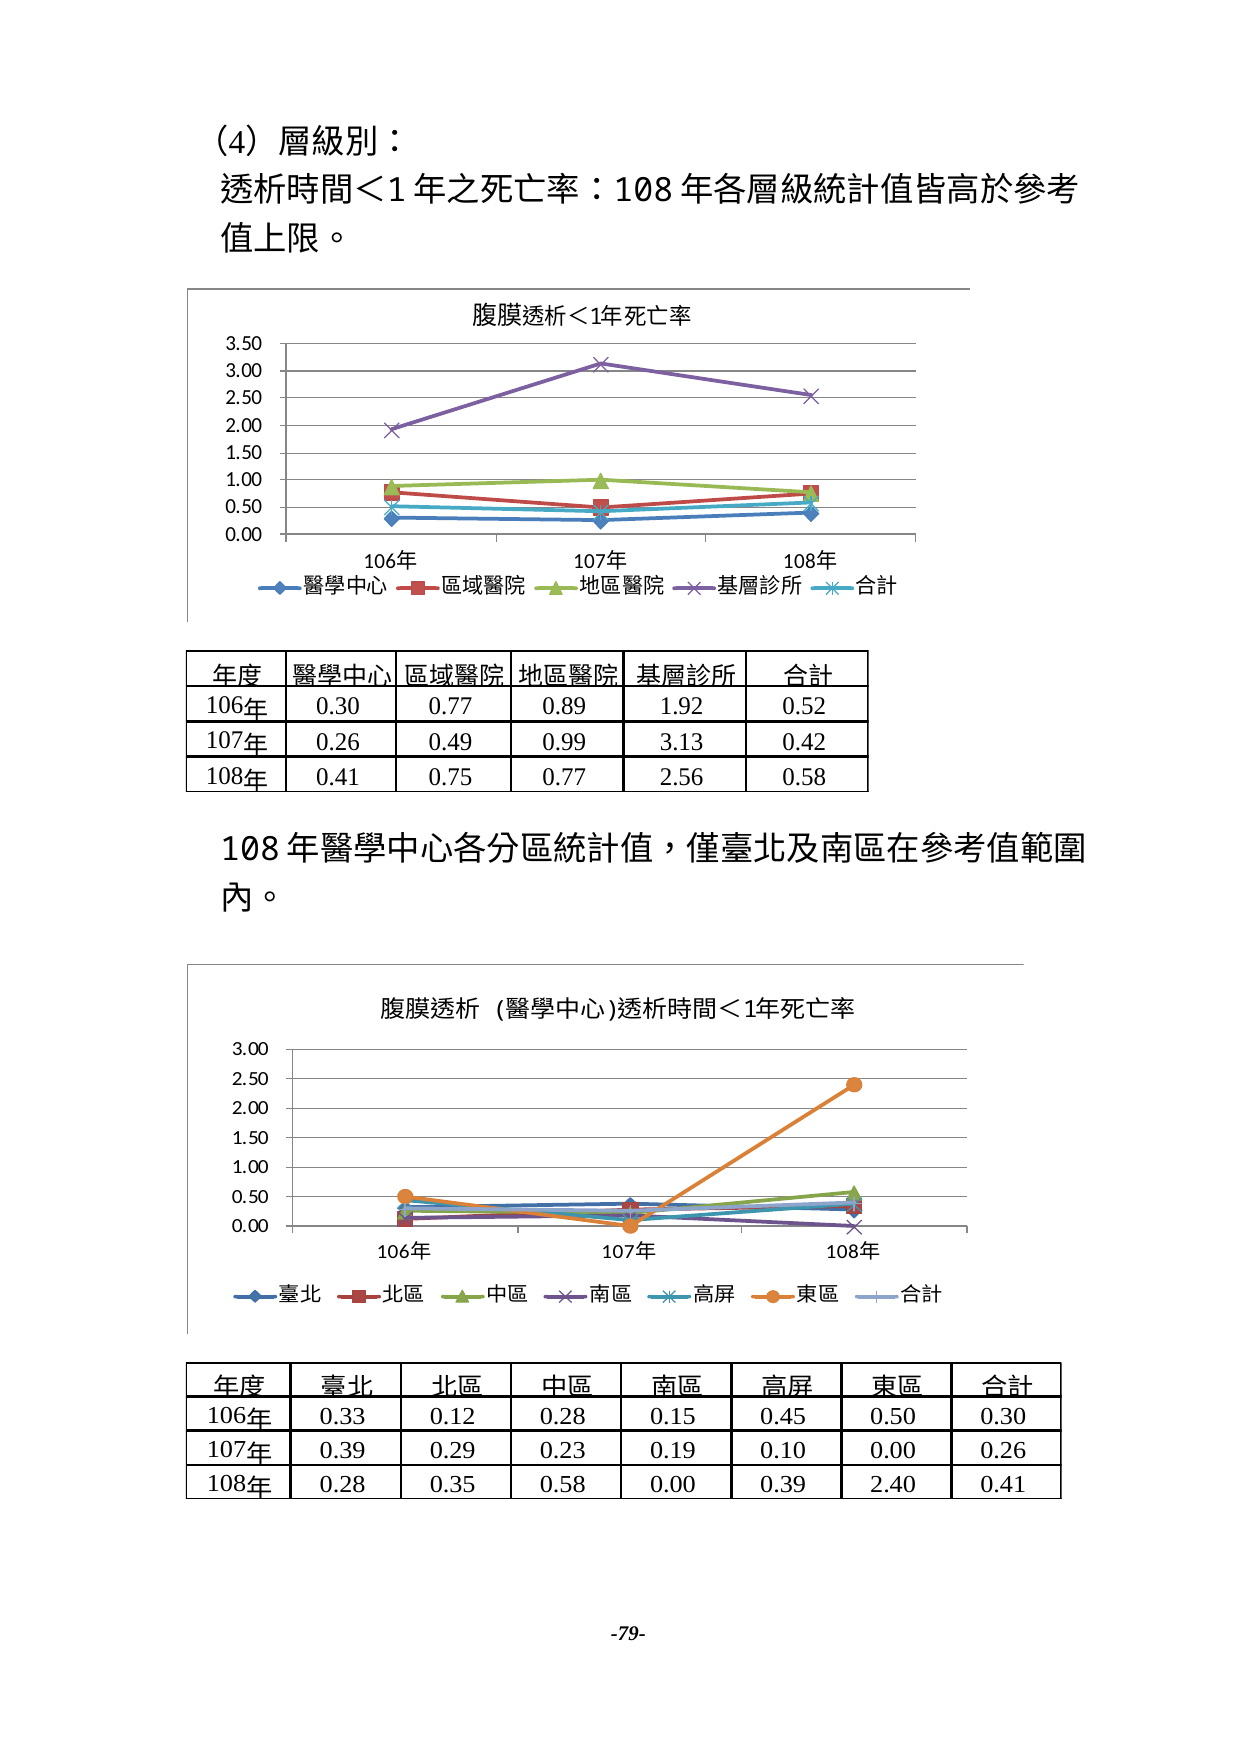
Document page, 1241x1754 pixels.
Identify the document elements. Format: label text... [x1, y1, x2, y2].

list 層級別： [195, 115, 1122, 163]
text 透析時間＜1年之死亡率：108年各層級統計值皆高於參考值上限。 [220, 163, 1111, 259]
text 108年醫學中心各分區統計值，僅臺北及南區在參考值範圍內。 [220, 822, 1111, 919]
